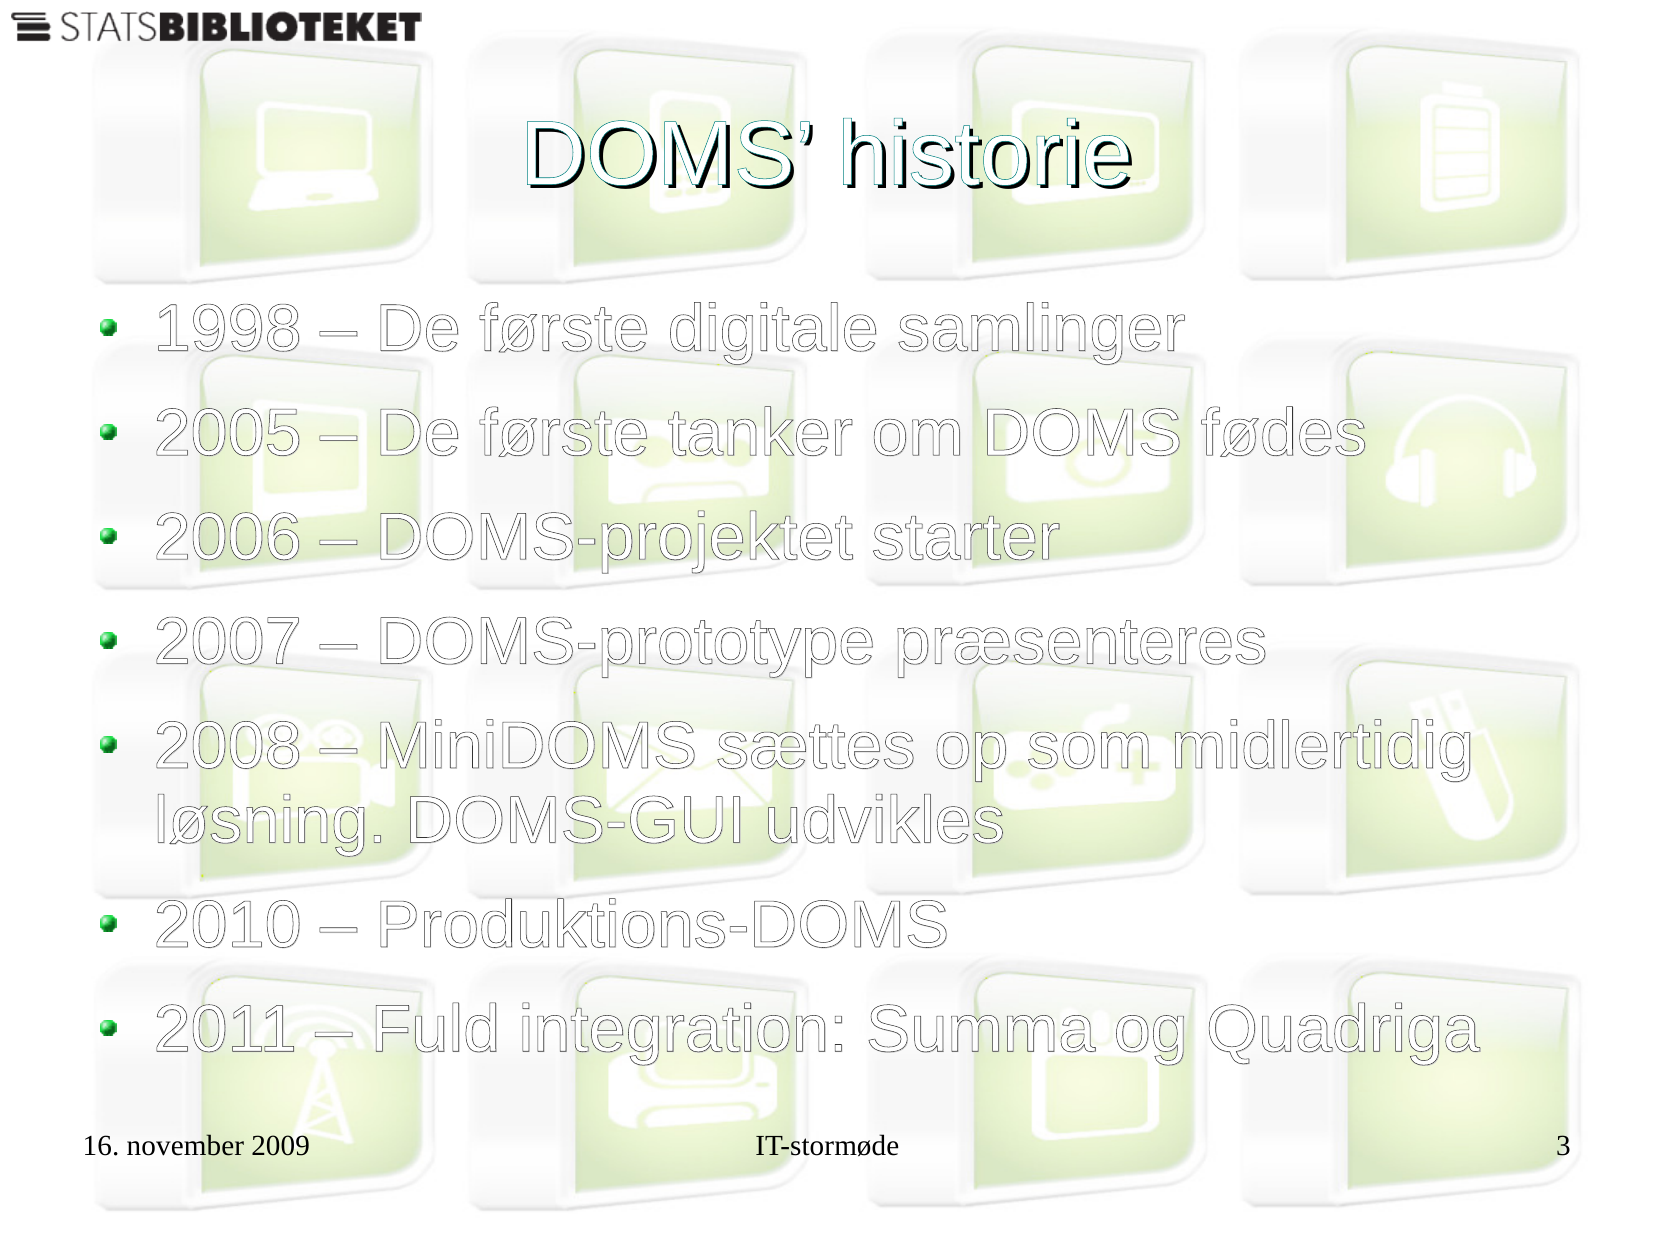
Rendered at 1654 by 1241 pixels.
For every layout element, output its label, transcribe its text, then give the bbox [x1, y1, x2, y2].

list 1998 – De første digitale samlinger 2005 – De første tanker om DOMS fødes 2006 – DOMS-projektet starter 2007 – DOMS-prototype præsenteres 2008 – MiniDOMS sættes op som midlertidig løsning. DOMS-GUI udvikles 2010 – Produktions-DOMS 2011 – Fuld integration: Summa og Quadriga [82, 290, 1571, 1094]
picture [0, 0, 1654, 1241]
title DOMS’ historie [82, 56, 1571, 250]
